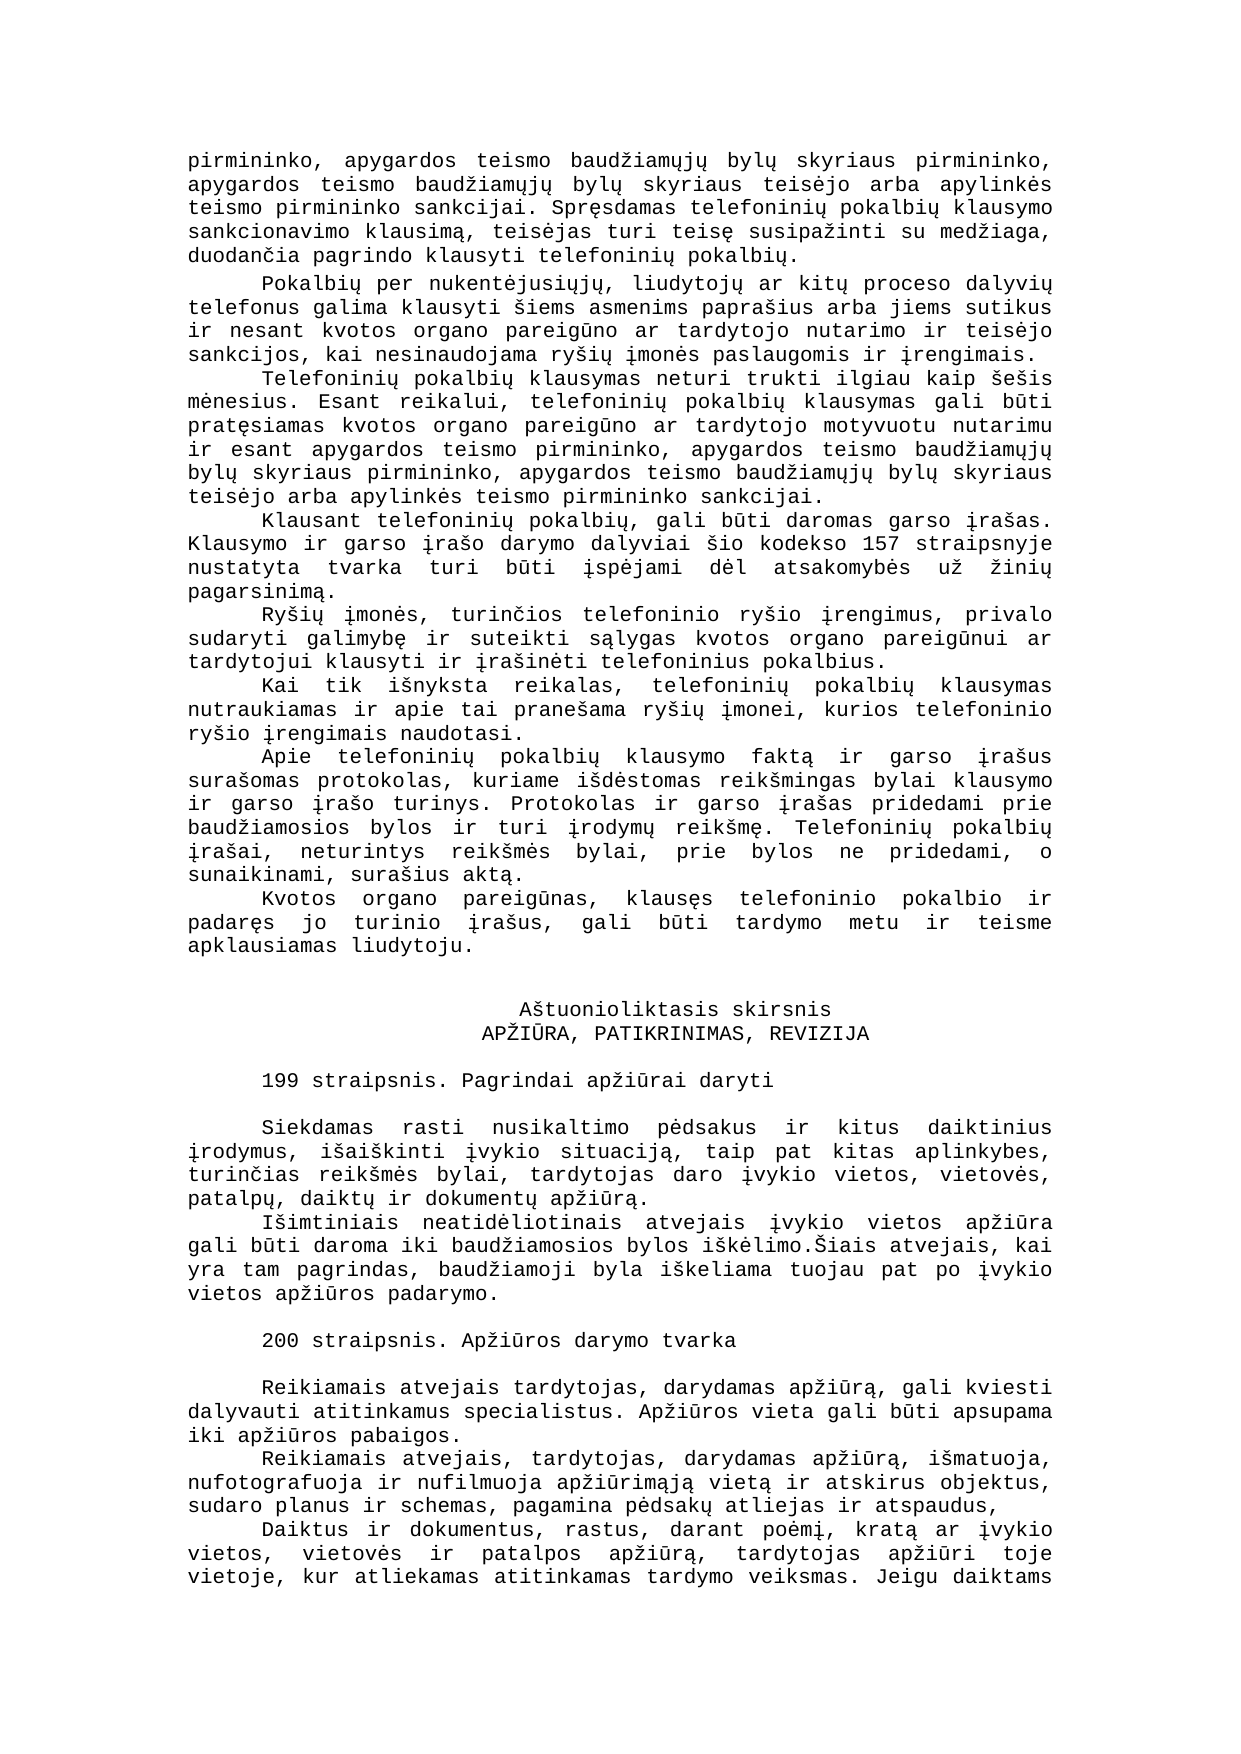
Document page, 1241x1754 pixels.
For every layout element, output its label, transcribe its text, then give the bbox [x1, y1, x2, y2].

text Kai tik išnyksta reikalas, telefoninių pokalbių klausymas nutraukiamas ir apie tai pranešama ryšių įmonei, kurios telefoninio ryšio įrengimais naudotasi. [187, 675, 1053, 746]
text Apie telefoninių pokalbių klausymo faktą ir garso įrašus surašomas protokolas, kuriame išdėstomas reikšmingas bylai klausymo ir garso įrašo turinys. Protokolas ir garso įrašas pridedami prie baudžiamosios bylos ir turi įrodymų reikšmę. Telefoninių pokalbių įrašai, neturintys reikšmės bylai, prie bylos ne pridedami, o sunaikinami, surašius aktą. [187, 746, 1053, 888]
text APŽIŪRA, PATIKRINIMAS, REVIZIJA [236, 1023, 1053, 1046]
text Ryšių įmonės, turinčios telefoninio ryšio įrengimus, privalo sudaryti galimybę ir suteikti sąlygas kvotos organo pareigūnui ar tardytojui klausyti ir įrašinėti telefoninius pokalbius. [187, 604, 1053, 675]
text pirmininko, apygardos teismo baudžiamųjų bylų skyriaus pirmininko, apygardos teismo baudžiamųjų bylų skyriaus teisėjo arba apylinkės teismo pirmininko sankcijai. Spręsdamas telefoninių pokalbių klausymo sankcionavimo klausimą, teisėjas turi teisę susipažinti su medžiaga, duodančia pagrindo klausyti telefoninių pokalbių. [187, 150, 1053, 268]
text Reikiamais atvejais, tardytojas, darydamas apžiūrą, išmatuoja, nufotografuoja ir nufilmuoja apžiūrimąją vietą ir atskirus objektus, sudaro planus ir schemas, pagamina pėdsakų atliejas ir atspaudus, [187, 1448, 1053, 1519]
text Kvotos organo pareigūnas, klausęs telefoninio pokalbio ir padaręs jo turinio įrašus, gali būti tardymo metu ir teisme apklausiamas liudytoju. [187, 888, 1053, 959]
text 200 straipsnis. Apžiūros darymo tvarka [187, 1330, 1053, 1354]
text Išimtiniais neatidėliotinais atvejais įvykio vietos apžiūra gali būti daroma iki baudžiamosios bylos iškėlimo.Šiais atvejais, kai yra tam pagrindas, baudžiamoji byla iškeliama tuojau pat po įvykio vietos apžiūros padarymo. [187, 1212, 1053, 1306]
text Reikiamais atvejais tardytojas, darydamas apžiūrą, gali kviesti dalyvauti atitinkamus specialistus. Apžiūros vieta gali būti apsupama iki apžiūros pabaigos. [187, 1377, 1053, 1448]
text 199 straipsnis. Pagrindai apžiūrai daryti [187, 1070, 1053, 1093]
text Siekdamas rasti nusikaltimo pėdsakus ir kitus daiktinius įrodymus, išaiškinti įvykio situaciją, taip pat kitas aplinkybes, turinčias reikšmės bylai, tardytojas daro įvykio vietos, vietovės, patalpų, daiktų ir dokumentų apžiūrą. [187, 1117, 1053, 1212]
text Telefoninių pokalbių klausymas neturi trukti ilgiau kaip šešis mėnesius. Esant reikalui, telefoninių pokalbių klausymas gali būti pratęsiamas kvotos organo pareigūno ar tardytojo motyvuotu nutarimu ir esant apygardos teismo pirmininko, apygardos teismo baudžiamųjų bylų skyriaus pirmininko, apygardos teismo baudžiamųjų bylų skyriaus teisėjo arba apylinkės teismo pirmininko sankcijai. [187, 368, 1053, 510]
text Klausant telefoninių pokalbių, gali būti daromas garso įrašas. Klausymo ir garso įrašo darymo dalyviai šio kodekso 157 straipsnyje nustatyta tvarka turi būti įspėjami dėl atsakomybės už žinių pagarsinimą. [187, 510, 1053, 604]
text Aštuonioliktasis skirsnis [236, 999, 1053, 1023]
text Pokalbių per nukentėjusiųjų, liudytojų ar kitų proceso dalyvių telefonus galima klausyti šiems asmenims paprašius arba jiems sutikus ir nesant kvotos organo pareigūno ar tardytojo nutarimo ir teisėjo sankcijos, kai nesinaudojama ryšių įmonės paslaugomis ir įrengimais. [187, 273, 1053, 368]
text Daiktus ir dokumentus, rastus, darant poėmį, kratą ar įvykio vietos, vietovės ir patalpos apžiūrą, tardytojas apžiūri toje vietoje, kur atliekamas atitinkamas tardymo veiksmas. Jeigu daiktams [187, 1519, 1053, 1590]
